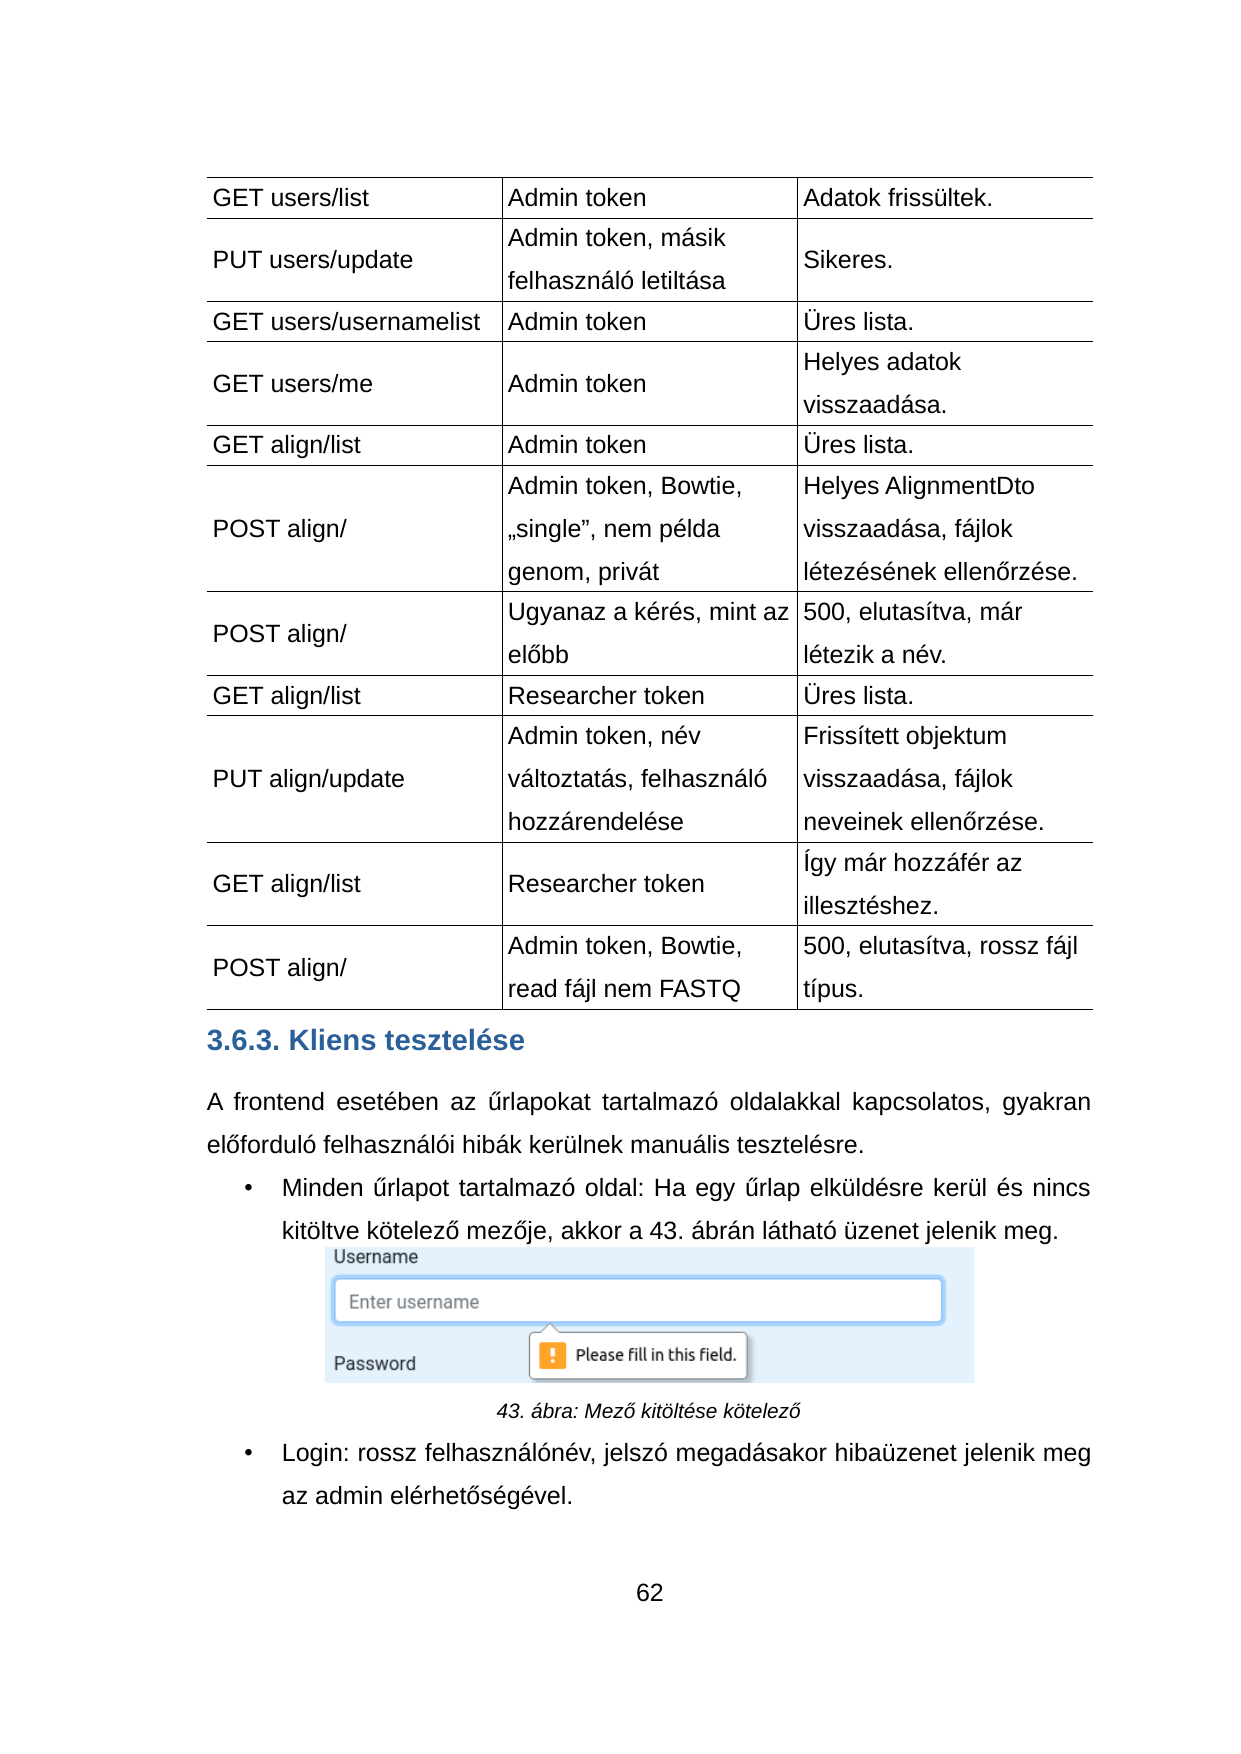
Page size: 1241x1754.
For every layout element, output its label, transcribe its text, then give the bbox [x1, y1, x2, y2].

list Minden űrlapot tartalmazó oldal: Ha egy űrlap elküldésre kerül és nincs kitöltve kötelező mezője, akkor a 43. ábrán látható üzenet jelenik meg. [244, 1173, 1093, 1245]
table_cell Üres lista. [798, 676, 1093, 715]
table_cell GET align/list [207, 676, 502, 715]
table_cell GET users/list [207, 178, 502, 217]
table_cell PUT align/update [207, 716, 502, 842]
list Login: rossz felhasználónév, jelszó megadásakor hibaüzenet jelenik meg az admin elérhetőségével. [244, 1383, 1093, 1509]
text A frontend esetében az űrlapokat tartalmazó oldalakkal kapcsolatos, gyakran előforduló felhasználói hibák kerülnek manuális tesztelésre. [207, 1086, 1093, 1158]
table_cell Admin token [503, 426, 797, 465]
picture [324, 1247, 975, 1383]
table_cell Admin token [503, 342, 797, 424]
table_cell Researcher token [503, 676, 797, 715]
table_cell GET users/me [207, 342, 502, 424]
table_cell PUT users/update [207, 219, 502, 301]
table_cell Admin token, Bowtie, read fájl nem FASTQ [503, 926, 797, 1009]
table_cell Frissített objektum visszaadása, fájlok neveinek ellenőrzése. [798, 716, 1093, 842]
table_cell GET align/list [207, 426, 502, 465]
table_cell Admin token, Bowtie, „single”, nem példa genom, privát [503, 466, 797, 591]
table_cell Helyes adatok visszaadása. [798, 342, 1093, 424]
table_cell Admin token [503, 178, 797, 217]
table_cell 500, elutasítva, rossz fájl típus. [798, 926, 1093, 1009]
table_cell Adatok frissültek. [798, 178, 1093, 217]
table_cell Helyes AlignmentDto visszaadása, fájlok létezésének ellenőrzése. [798, 466, 1093, 591]
subtitle Kliens tesztelése [207, 1023, 1093, 1057]
table_cell Admin token [503, 302, 797, 341]
table_cell 500, elutasítva, már létezik a név. [798, 592, 1093, 675]
table_cell GET users/usernamelist [207, 302, 502, 341]
table_cell Üres lista. [798, 302, 1093, 341]
table_cell Ugyanaz a kérés, mint az előbb [503, 592, 797, 675]
table_cell Üres lista. [798, 426, 1093, 465]
table_cell Researcher token [503, 843, 797, 925]
table_cell POST align/ [207, 466, 502, 591]
table_cell Sikeres. [798, 219, 1093, 301]
table_cell Admin token, név változtatás, felhasználó hozzárendelése [503, 716, 797, 842]
table_cell GET align/list [207, 843, 502, 925]
table_cell POST align/ [207, 926, 502, 1009]
table_cell POST align/ [207, 592, 502, 675]
table_cell Így már hozzáfér az illesztéshez. [798, 843, 1093, 925]
list 43. ábra: Mező kitöltése kötelező [325, 1383, 974, 1423]
table_cell Admin token, másik felhasználó letiltása [503, 219, 797, 301]
